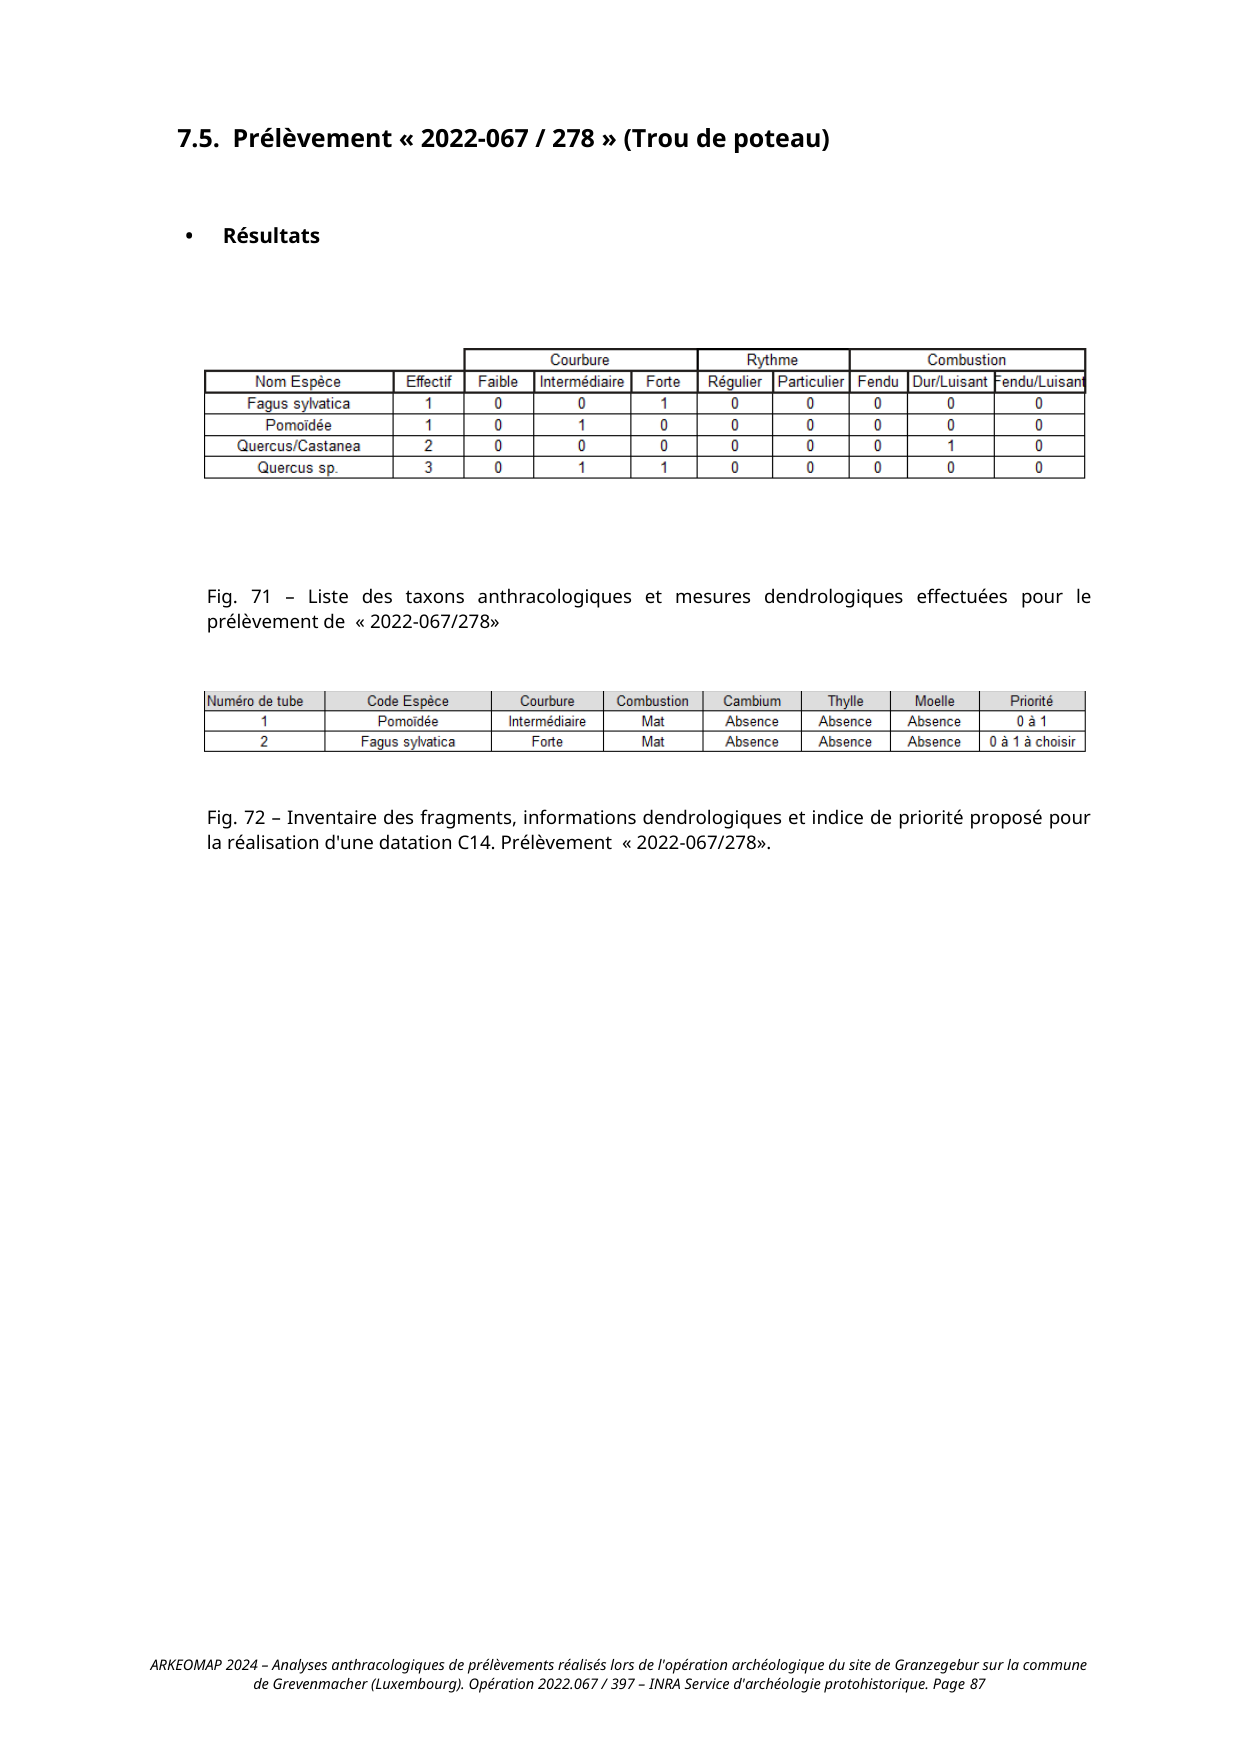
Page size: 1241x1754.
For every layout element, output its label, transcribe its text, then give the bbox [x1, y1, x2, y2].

subtitle Prélèvement « 2022-067 / 278 » (Trou de poteau) [148, 120, 1092, 154]
picture [204, 691, 1090, 753]
picture [204, 348, 1090, 481]
text Fig. 71 – Liste des taxons anthracologiques et mesures dendrologiques effectuées pour le prélèvement de « 2022-067/278» [207, 583, 1092, 634]
list Résultats [185, 222, 1092, 250]
text Fig. 72 – Inventaire des fragments, informations dendrologiques et indice de priorité proposé pour la réalisation d'une datation C14. Prélèvement « 2022-067/278». [207, 804, 1092, 855]
